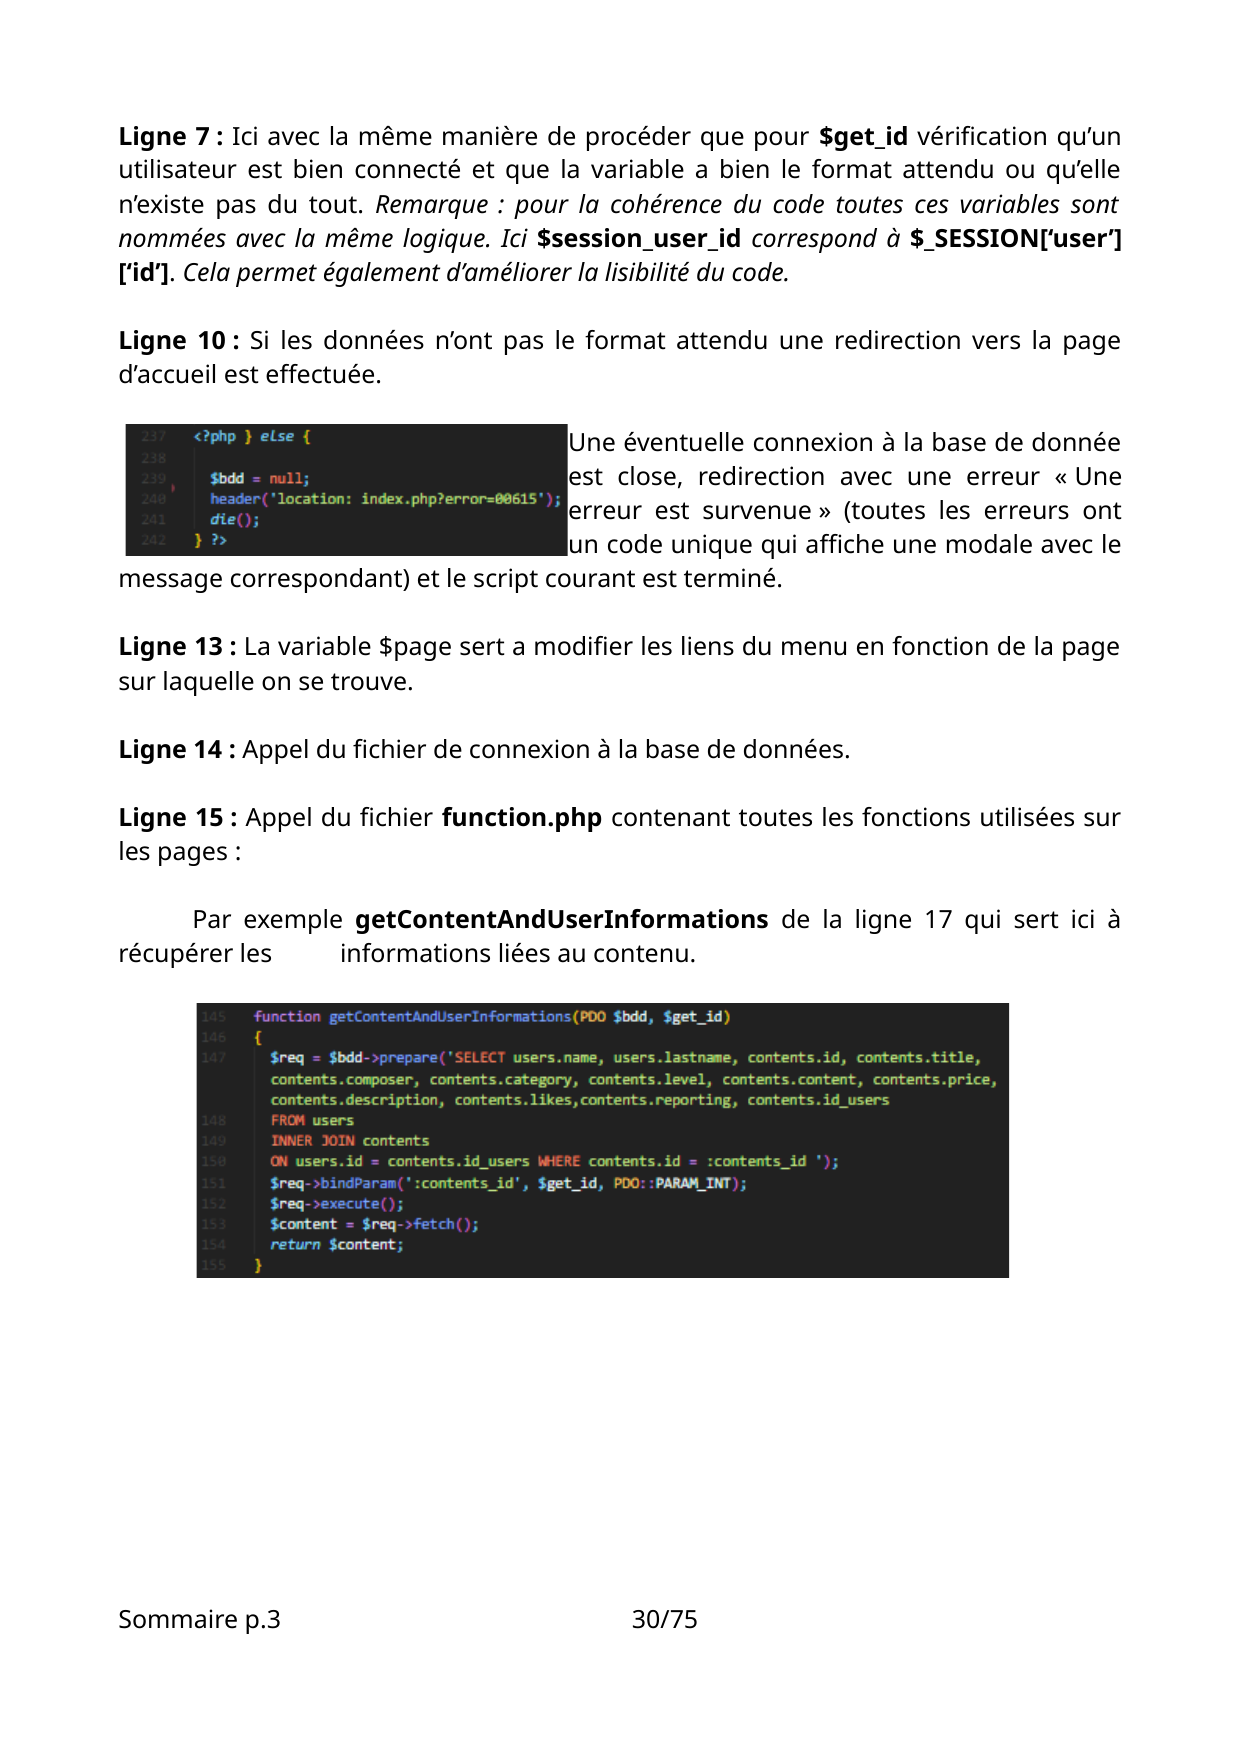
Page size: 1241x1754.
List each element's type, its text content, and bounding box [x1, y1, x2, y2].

text Ligne 14 : Appel du fichier de connexion à la base de données. [118, 731, 1122, 765]
text Ligne 10 : Si les données n’ont pas le format attendu une redirection vers la page d’accueil est effectuée. [118, 322, 1122, 391]
text Une éventuelle connexion à la base de donnée est close, redirection avec une erreur « Une erreur est survenue » (toutes les erreurs ont un code unique qui affiche une modale avec le message correspondant) et le script courant est terminé. [118, 425, 1122, 595]
text Ligne 15 : Appel du fichier function.php contenant toutes les fonctions utilisées sur les pages : [118, 799, 1122, 867]
text Par exemple getContentAndUserInformations de la ligne 17 qui sert ici à récupérer les informations liées au contenu. [118, 902, 1122, 970]
picture [125, 424, 568, 556]
text Ligne 7 : Ici avec la même manière de procéder que pour $get_id vérification qu’un utilisateur est bien connecté et que la variable a bien le format attendu ou qu’elle n’existe pas du tout. Remarque : pour la cohérence du code toutes ces variables sont nommées avec la même logique. Ici $session_user_id correspond à $_SESSION[‘user’][‘id’]. Cela permet également d’améliorer la lisibilité du code. [118, 118, 1122, 288]
text Ligne 13 : La variable $page sert a modifier les liens du menu en fonction de la page sur laquelle on se trouve. [118, 629, 1122, 697]
picture [196, 1003, 1010, 1278]
